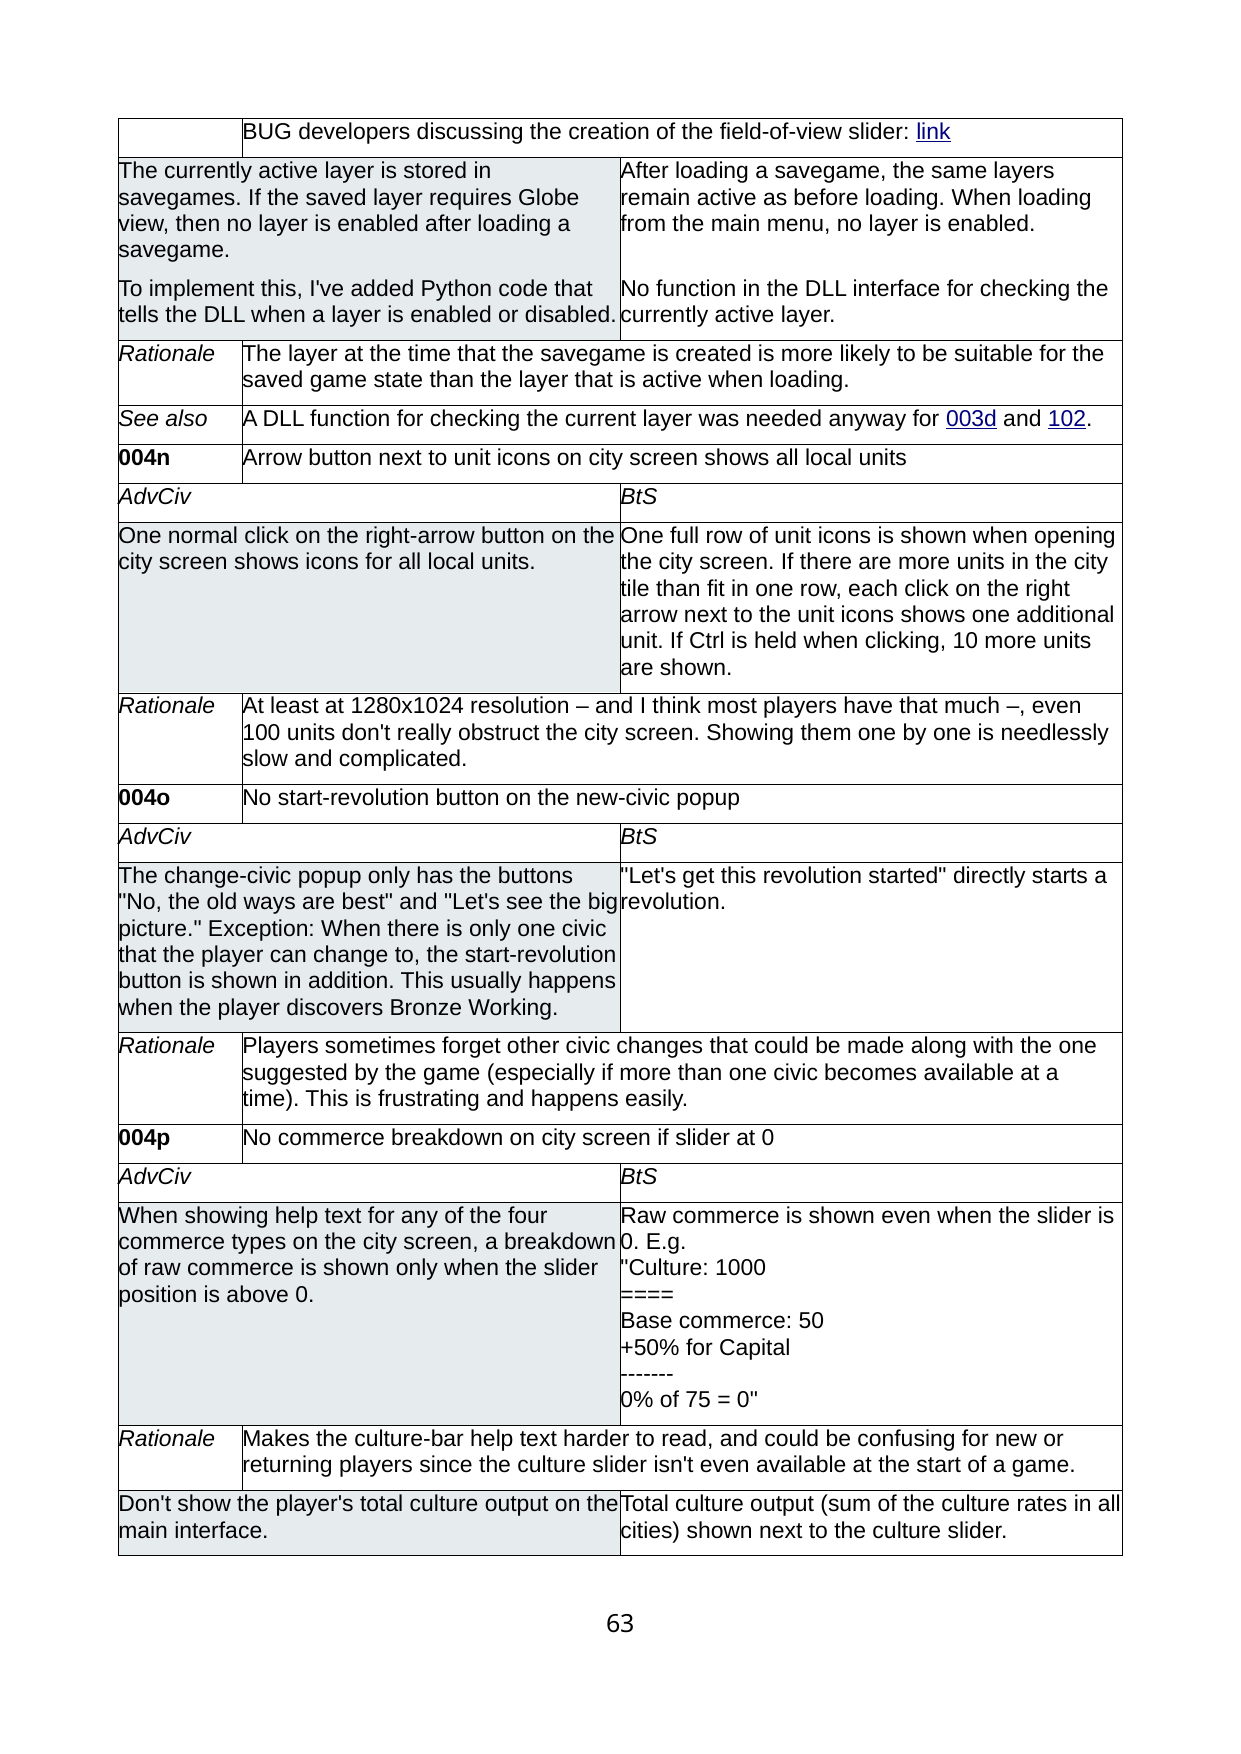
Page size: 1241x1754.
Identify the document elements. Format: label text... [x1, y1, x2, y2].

table_cell Raw commerce is shown even when the slider is 0. E.g. "Culture: 1000 ==== Base commerce: 50 +50% for Capital ------- 0% of 75 = 0" [621, 1203, 1122, 1425]
table_cell BtS [621, 824, 1122, 862]
table_cell At least at 1280x1024 resolution – and I think most players have that much –, even 100 units don't really obstruct the city screen. Showing them one by one is needlessly slow and complicated. [243, 694, 1122, 784]
table_cell Rationale [119, 694, 242, 784]
table_cell No start-revolution button on the new-civic popup [243, 785, 1122, 823]
table_cell The change-civic popup only has the buttons "No, the old ways are best" and "Let's see the big picture." Exception: When there is only one civic that the player can change to, the start-revolution button is shown in addition. This usually happens when the player discovers Bronze Working. [119, 863, 620, 1032]
table_cell Makes the culture-bar help text harder to read, and could be confusing for new or returning players since the culture slider isn't even available at the start of a game. [243, 1426, 1122, 1490]
table_cell Rationale [119, 341, 242, 405]
table_cell The currently active layer is stored in savegames. If the saved layer requires Globe view, then no layer is enabled after loading a savegame. To implement this, I've added Python code that tells the DLL when a layer is enabled or disabled. [119, 158, 620, 340]
table_cell BtS [621, 1164, 1122, 1202]
table_cell AdvCiv [119, 824, 620, 862]
table_cell See also [119, 406, 242, 444]
table_cell [119, 119, 242, 157]
table_cell 004o [119, 785, 242, 823]
table_cell No commerce breakdown on city screen if slider at 0 [243, 1125, 1122, 1163]
table_cell BUG developers discussing the creation of the field-of-view slider: link [243, 119, 1122, 157]
table_cell One full row of unit icons is shown when opening the city screen. If there are more units in the city tile than fit in one row, each click on the right arrow next to the unit icons shows one additional unit. If Ctrl is held when clicking, 10 more units are shown. [621, 523, 1122, 692]
table_cell One normal click on the right-arrow button on the city screen shows icons for all local units. [119, 523, 620, 692]
table_cell BtS [621, 484, 1122, 522]
table_cell AdvCiv [119, 1164, 620, 1202]
table_cell A DLL function for checking the current layer was needed anyway for 003d and 102. [243, 406, 1122, 444]
table_cell The layer at the time that the savegame is created is more likely to be suitable for the saved game state than the layer that is active when loading. [243, 341, 1122, 405]
table_cell "Let's get this revolution started" directly starts a revolution. [621, 863, 1122, 1032]
table_cell After loading a savegame, the same layers remain active as before loading. When loading from the main menu, no layer is enabled. No function in the DLL interface for checking the currently active layer. [621, 158, 1122, 340]
table_cell Arrow button next to unit icons on city screen shows all local units [243, 445, 1122, 483]
table_cell Rationale [119, 1033, 242, 1124]
table_cell 004p [119, 1125, 242, 1163]
table_cell Players sometimes forget other civic changes that could be made along with the one suggested by the game (especially if more than one civic becomes available at a time). This is frustrating and happens easily. [243, 1033, 1122, 1124]
table_cell AdvCiv [119, 484, 620, 522]
table_cell Don't show the player's total culture output on the main interface. [119, 1491, 620, 1555]
table_cell Total culture output (sum of the culture rates in all cities) shown next to the culture slider. [621, 1491, 1122, 1555]
table_cell 004n [119, 445, 242, 483]
table_cell When showing help text for any of the four commerce types on the city screen, a breakdown of raw commerce is shown only when the slider position is above 0. [119, 1203, 620, 1425]
table_cell Rationale [119, 1426, 242, 1490]
